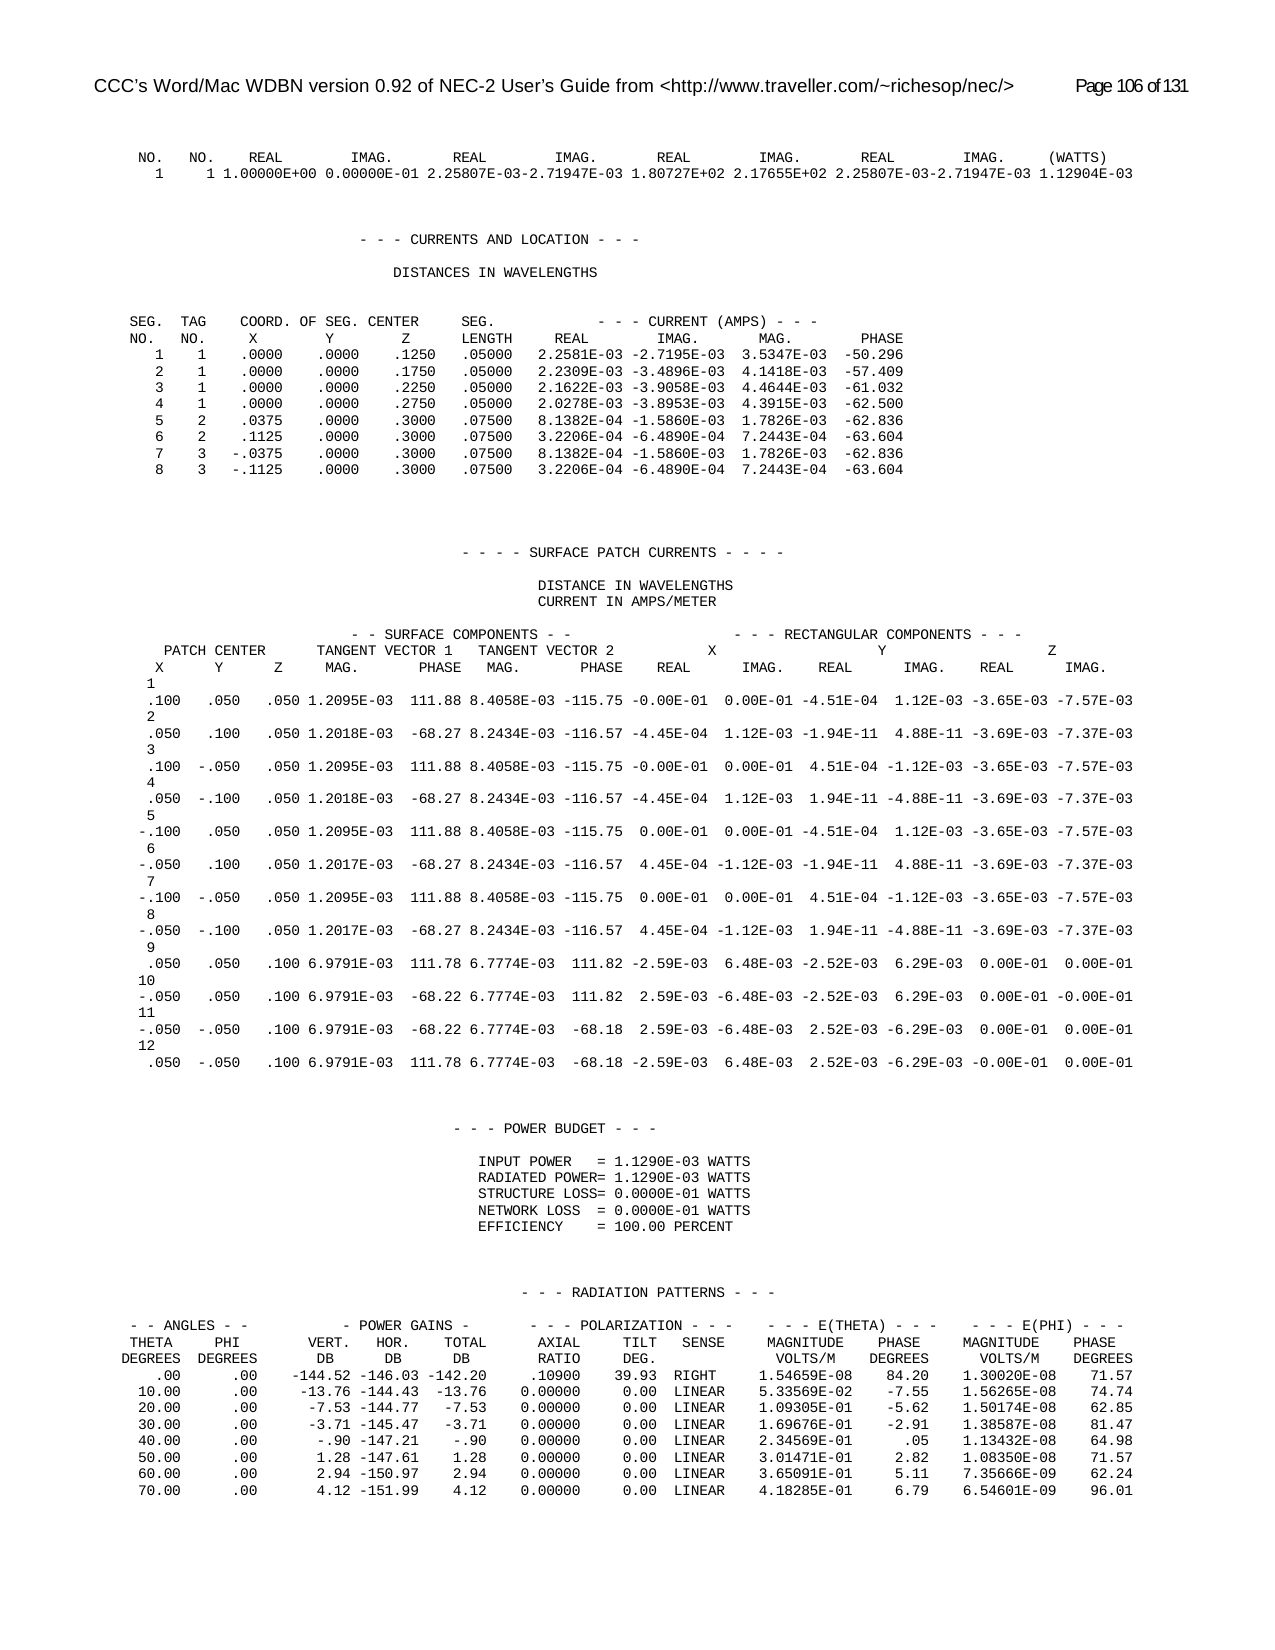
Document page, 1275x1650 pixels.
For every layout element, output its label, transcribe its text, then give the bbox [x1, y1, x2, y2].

text .050 .100 .050 1.2018E-03 -68.27 8.2434E-03 -116.57 -4.45E-04 1.12E-03 -1.94E-11 4.88E-11 -3.69E-03 -7.37E-03 [112, 726, 1237, 742]
text -.050 .050 .100 6.9791E-03 -68.22 6.7774E-03 111.82 2.59E-03 -6.48E-03 -2.52E-03 6.29E-03 0.00E-01 -0.00E-01 [112, 989, 1237, 1006]
text SEG. TAG COORD. OF SEG. CENTER SEG. - - - CURRENT (AMPS) - - - [112, 314, 1237, 331]
text CURRENT IN AMPS/METER [112, 594, 1237, 611]
text 4 1 .0000 .0000 .2750 .05000 2.0278E-03 -3.8953E-03 4.3915E-03 -62.500 [112, 397, 1237, 413]
text PATCH CENTER TANGENT VECTOR 1 TANGENT VECTOR 2 X Y Z [112, 644, 1237, 660]
text 11 [112, 1006, 1237, 1022]
text 20.00 .00 -7.53 -144.77 -7.53 0.00000 0.00 LINEAR 1.09305E-01 -5.62 1.50174E-08 62.85 [112, 1401, 1237, 1417]
text -.050 .100 .050 1.2017E-03 -68.27 8.2434E-03 -116.57 4.45E-04 -1.12E-03 -1.94E-11 4.88E-11 -3.69E-03 -7.37E-03 [112, 858, 1237, 874]
text 40.00 .00 -.90 -147.21 -.90 0.00000 0.00 LINEAR 2.34569E-01 .05 1.13432E-08 64.98 [112, 1434, 1237, 1450]
text 60.00 .00 2.94 -150.97 2.94 0.00000 0.00 LINEAR 3.65091E-01 5.11 7.35666E-09 62.24 [112, 1467, 1237, 1483]
text 8 [112, 907, 1237, 923]
text 2 1 .0000 .0000 .1750 .05000 2.2309E-03 -3.4896E-03 4.1418E-03 -57.409 [112, 364, 1237, 380]
text DISTANCES IN WAVELENGTHS [112, 265, 1237, 282]
text 10.00 .00 -13.76 -144.43 -13.76 0.00000 0.00 LINEAR 5.33569E-02 -7.55 1.56265E-08 74.74 [112, 1384, 1237, 1401]
text 30.00 .00 -3.71 -145.47 -3.71 0.00000 0.00 LINEAR 1.69676E-01 -2.91 1.38587E-08 81.47 [112, 1417, 1237, 1434]
text NETWORK LOSS = 0.0000E-01 WATTS [112, 1203, 1237, 1220]
text .050 -.050 .100 6.9791E-03 111.78 6.7774E-03 -68.18 -2.59E-03 6.48E-03 2.52E-03 -6.29E-03 -0.00E-01 0.00E-01 [112, 1055, 1237, 1072]
text 5 [112, 808, 1237, 825]
text EFFICIENCY = 100.00 PERCENT [112, 1220, 1237, 1236]
text 2 [112, 709, 1237, 726]
text .00 .00 -144.52 -146.03 -142.20 .10900 39.93 RIGHT 1.54659E-08 84.20 1.30020E-08 71.57 [112, 1368, 1237, 1384]
text 7 [112, 874, 1237, 891]
text 1 1 .0000 .0000 .1250 .05000 2.2581E-03 -2.7195E-03 3.5347E-03 -50.296 [112, 347, 1237, 364]
text -.050 -.100 .050 1.2017E-03 -68.27 8.2434E-03 -116.57 4.45E-04 -1.12E-03 1.94E-11 -4.88E-11 -3.69E-03 -7.37E-03 [112, 923, 1237, 940]
text 4 [112, 775, 1237, 792]
text .100 -.050 .050 1.2095E-03 111.88 8.4058E-03 -115.75 -0.00E-01 0.00E-01 4.51E-04 -1.12E-03 -3.65E-03 -7.57E-03 [112, 759, 1237, 775]
text - - - POWER BUDGET - - - [112, 1121, 1237, 1137]
text - - SURFACE COMPONENTS - - - - - RECTANGULAR COMPONENTS - - - [112, 627, 1237, 644]
text - - - CURRENTS AND LOCATION - - - [112, 232, 1237, 249]
text 3 1 .0000 .0000 .2250 .05000 2.1622E-03 -3.9058E-03 4.4644E-03 -61.032 [112, 380, 1237, 397]
text -.100 .050 .050 1.2095E-03 111.88 8.4058E-03 -115.75 0.00E-01 0.00E-01 -4.51E-04 1.12E-03 -3.65E-03 -7.57E-03 [112, 825, 1237, 841]
text STRUCTURE LOSS= 0.0000E-01 WATTS [112, 1187, 1237, 1203]
text 12 [112, 1039, 1237, 1055]
text 8 3 -.1125 .0000 .3000 .07500 3.2206E-04 -6.4890E-04 7.2443E-04 -63.604 [112, 463, 1237, 479]
text .050 .050 .100 6.9791E-03 111.78 6.7774E-03 111.82 -2.59E-03 6.48E-03 -2.52E-03 6.29E-03 0.00E-01 0.00E-01 [112, 956, 1237, 973]
text DISTANCE IN WAVELENGTHS [112, 578, 1237, 594]
text - - ANGLES - - - POWER GAINS - - - - POLARIZATION - - - - - - E(THETA) - - - - - - E(PHI) - - - [112, 1318, 1237, 1335]
text 6 2 .1125 .0000 .3000 .07500 3.2206E-04 -6.4890E-04 7.2443E-04 -63.604 [112, 430, 1237, 446]
text - - - - SURFACE PATCH CURRENTS - - - - [112, 545, 1237, 561]
text -.100 -.050 .050 1.2095E-03 111.88 8.4058E-03 -115.75 0.00E-01 0.00E-01 4.51E-04 -1.12E-03 -3.65E-03 -7.57E-03 [112, 891, 1237, 907]
text NO. NO. X Y Z LENGTH REAL IMAG. MAG. PHASE [112, 331, 1237, 347]
text DEGREES DEGREES DB DB DB RATIO DEG. VOLTS/M DEGREES VOLTS/M DEGREES [112, 1351, 1237, 1368]
text .100 .050 .050 1.2095E-03 111.88 8.4058E-03 -115.75 -0.00E-01 0.00E-01 -4.51E-04 1.12E-03 -3.65E-03 -7.57E-03 [112, 693, 1237, 709]
text -.050 -.050 .100 6.9791E-03 -68.22 6.7774E-03 -68.18 2.59E-03 -6.48E-03 2.52E-03 -6.29E-03 0.00E-01 0.00E-01 [112, 1022, 1237, 1039]
text - - - RADIATION PATTERNS - - - [112, 1286, 1237, 1302]
text THETA PHI VERT. HOR. TOTAL AXIAL TILT SENSE MAGNITUDE PHASE MAGNITUDE PHASE [112, 1335, 1237, 1351]
text 3 [112, 742, 1237, 759]
text INPUT POWER = 1.1290E-03 WATTS [112, 1154, 1237, 1170]
text RADIATED POWER= 1.1290E-03 WATTS [112, 1170, 1237, 1187]
text 1 [112, 677, 1237, 693]
text 1 1 1.00000E+00 0.00000E-01 2.25807E-03-2.71947E-03 1.80727E+02 2.17655E+02 2.25807E-03-2.71947E-03 1.12904E-03 [112, 166, 1237, 183]
text 5 2 .0375 .0000 .3000 .07500 8.1382E-04 -1.5860E-03 1.7826E-03 -62.836 [112, 413, 1237, 430]
text 6 [112, 841, 1237, 858]
text X Y Z MAG. PHASE MAG. PHASE REAL IMAG. REAL IMAG. REAL IMAG. [112, 660, 1237, 677]
text .050 -.100 .050 1.2018E-03 -68.27 8.2434E-03 -116.57 -4.45E-04 1.12E-03 1.94E-11 -4.88E-11 -3.69E-03 -7.37E-03 [112, 792, 1237, 808]
text 10 [112, 973, 1237, 989]
text NO. NO. REAL IMAG. REAL IMAG. REAL IMAG. REAL IMAG. (WATTS) [112, 150, 1237, 166]
text 7 3 -.0375 .0000 .3000 .07500 8.1382E-04 -1.5860E-03 1.7826E-03 -62.836 [112, 446, 1237, 463]
text 70.00 .00 4.12 -151.99 4.12 0.00000 0.00 LINEAR 4.18285E-01 6.79 6.54601E-09 96.01 [112, 1483, 1237, 1499]
text 50.00 .00 1.28 -147.61 1.28 0.00000 0.00 LINEAR 3.01471E-01 2.82 1.08350E-08 71.57 [112, 1450, 1237, 1467]
text 9 [112, 940, 1237, 956]
